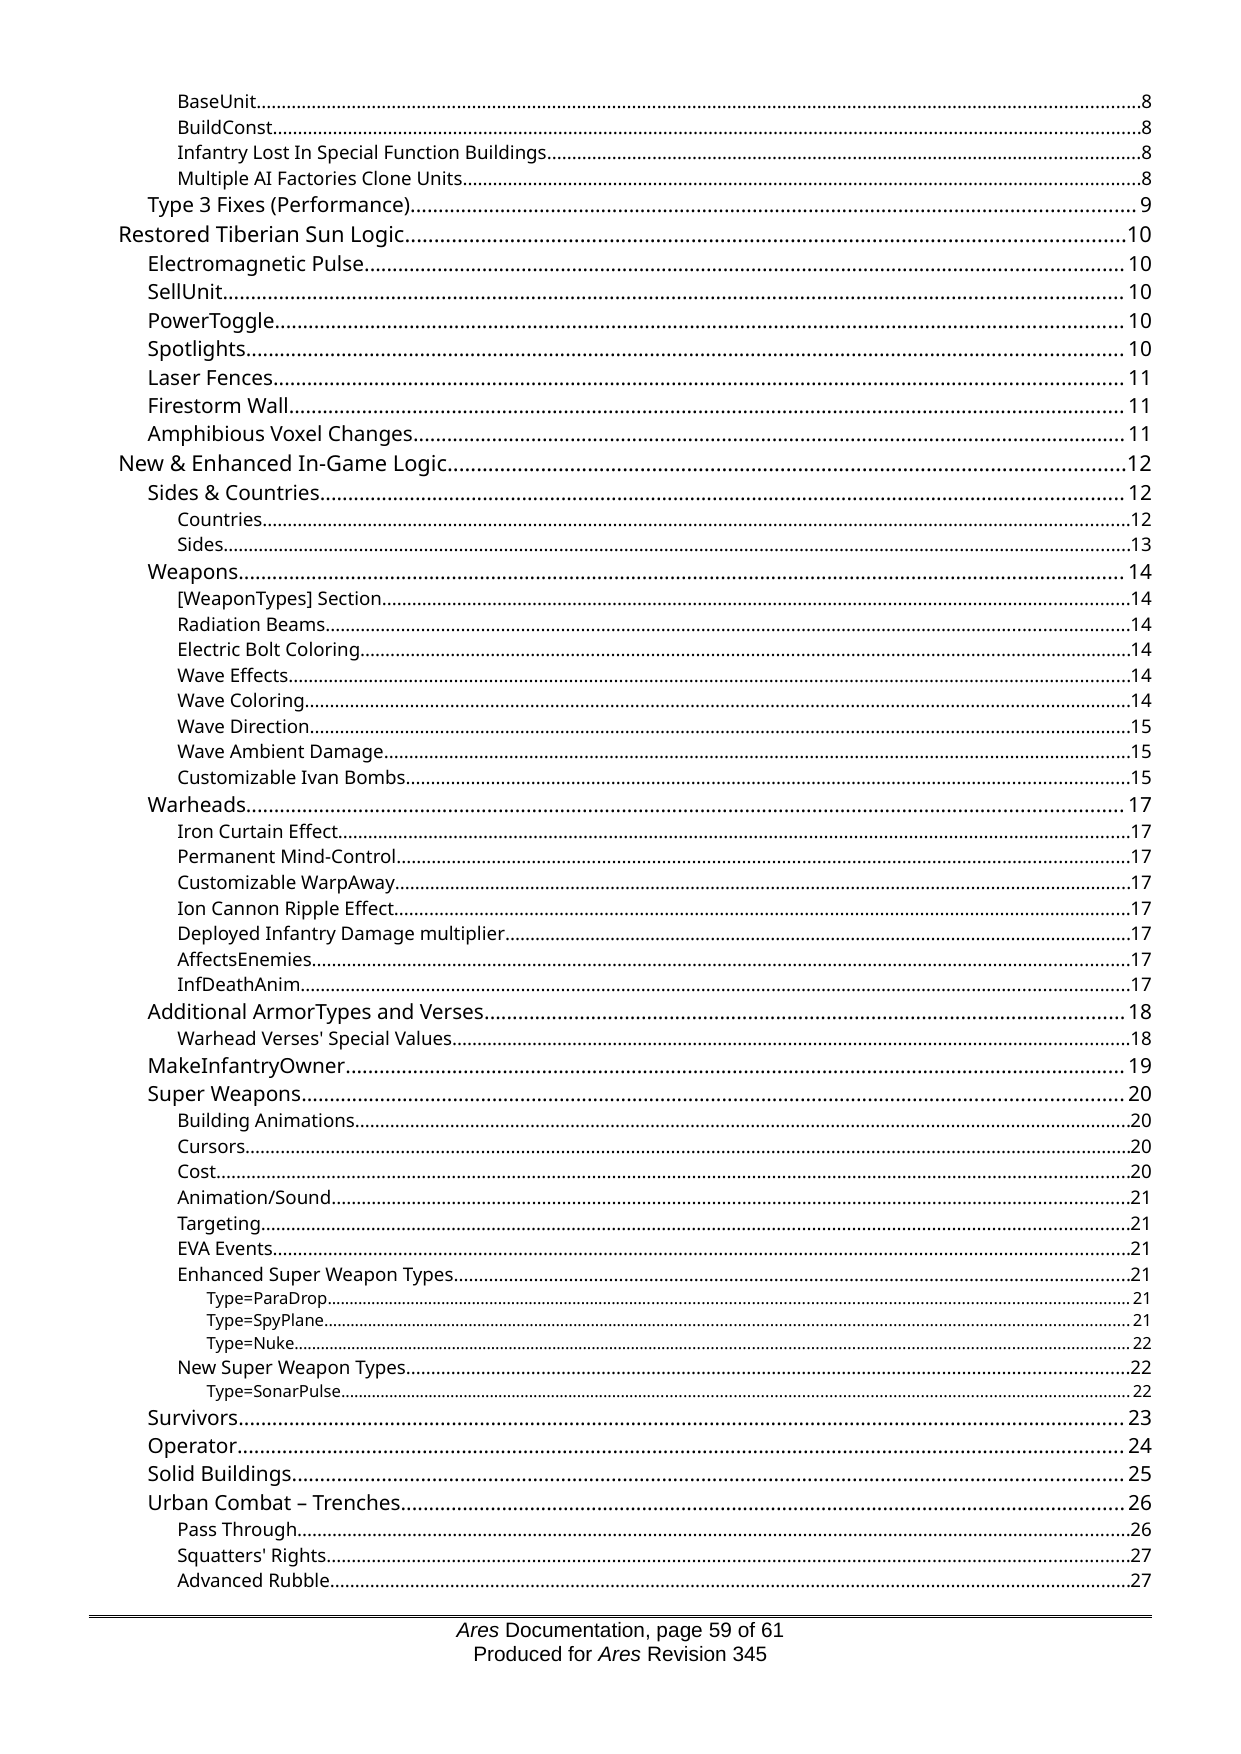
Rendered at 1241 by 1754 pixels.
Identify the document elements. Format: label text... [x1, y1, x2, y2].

text Permanent Mind-Control 17 [177, 844, 1152, 869]
text New Super Weapon Types 22 [177, 1354, 1152, 1380]
text New & Enhanced In-Game Logic 12 [118, 448, 1152, 478]
text Type=SonarPulse 22 [206, 1380, 1152, 1403]
text Laser Fences 11 [147, 363, 1152, 391]
text Electric Bolt Coloring 14 [177, 637, 1152, 662]
text Wave Ambient Damage 15 [177, 739, 1152, 764]
text Electromagnetic Pulse 10 [147, 249, 1152, 277]
text Survivors 23 [147, 1403, 1152, 1431]
text Countries 12 [177, 506, 1152, 532]
text Operator 24 [147, 1431, 1152, 1459]
text Restored Tiberian Sun Logic 10 [118, 219, 1152, 249]
text Sides & Countries 12 [147, 478, 1152, 506]
text Ion Cannon Ripple Effect 17 [177, 895, 1152, 920]
text Infantry Lost In Special Function Buildings 8 [177, 139, 1152, 165]
text [WeaponTypes] Section 14 [177, 586, 1152, 611]
text Type 3 Fixes (Performance) 9 [147, 191, 1152, 219]
text Urban Combat – Trenches 26 [147, 1488, 1152, 1516]
text Customizable WarpAway 17 [177, 869, 1152, 895]
text Iron Curtain Effect 17 [177, 818, 1152, 844]
text Pass Through 26 [177, 1516, 1152, 1542]
text Type=ParaDrop 21 [206, 1286, 1152, 1309]
text Warheads 17 [147, 790, 1152, 818]
text Targeting 21 [177, 1210, 1152, 1235]
text Warhead Verses' Special Values 18 [177, 1025, 1152, 1051]
text Wave Coloring 14 [177, 688, 1152, 713]
text Wave Effects 14 [177, 662, 1152, 688]
text Spotlights 10 [147, 334, 1152, 363]
text Enhanced Super Weapon Types 21 [177, 1261, 1152, 1286]
text Amphibious Voxel Changes 11 [147, 419, 1152, 448]
text Advanced Rubble 27 [177, 1567, 1152, 1593]
text Deployed Infantry Damage multiplier 17 [177, 920, 1152, 946]
text Building Animations 20 [177, 1108, 1152, 1133]
text Type=SpyPlane 21 [206, 1309, 1152, 1332]
text InfDeathAnim 17 [177, 971, 1152, 997]
text SellUnit 10 [147, 277, 1152, 306]
text Wave Direction 15 [177, 713, 1152, 739]
text Super Weapons 20 [147, 1079, 1152, 1108]
text Customizable Ivan Bombs 15 [177, 764, 1152, 790]
text PowerToggle 10 [147, 306, 1152, 334]
text Weapons 14 [147, 557, 1152, 586]
text Sides 13 [177, 532, 1152, 557]
text Radiation Beams 14 [177, 611, 1152, 637]
text Cost 20 [177, 1159, 1152, 1184]
text BuildConst 8 [177, 114, 1152, 139]
text MakeInfantryOwner 19 [147, 1051, 1152, 1079]
text Additional ArmorTypes and Verses 18 [147, 997, 1152, 1025]
text Cursors 20 [177, 1133, 1152, 1159]
text Animation/Sound 21 [177, 1184, 1152, 1210]
text Firestorm Wall 11 [147, 391, 1152, 419]
text BaseUnit 8 [177, 88, 1152, 114]
text Squatters' Rights 27 [177, 1542, 1152, 1567]
text Type=Nuke 22 [206, 1332, 1152, 1354]
text Solid Buildings 25 [147, 1459, 1152, 1488]
text Multiple AI Factories Clone Units 8 [177, 165, 1152, 191]
text AffectsEnemies 17 [177, 946, 1152, 971]
text EVA Events 21 [177, 1235, 1152, 1261]
